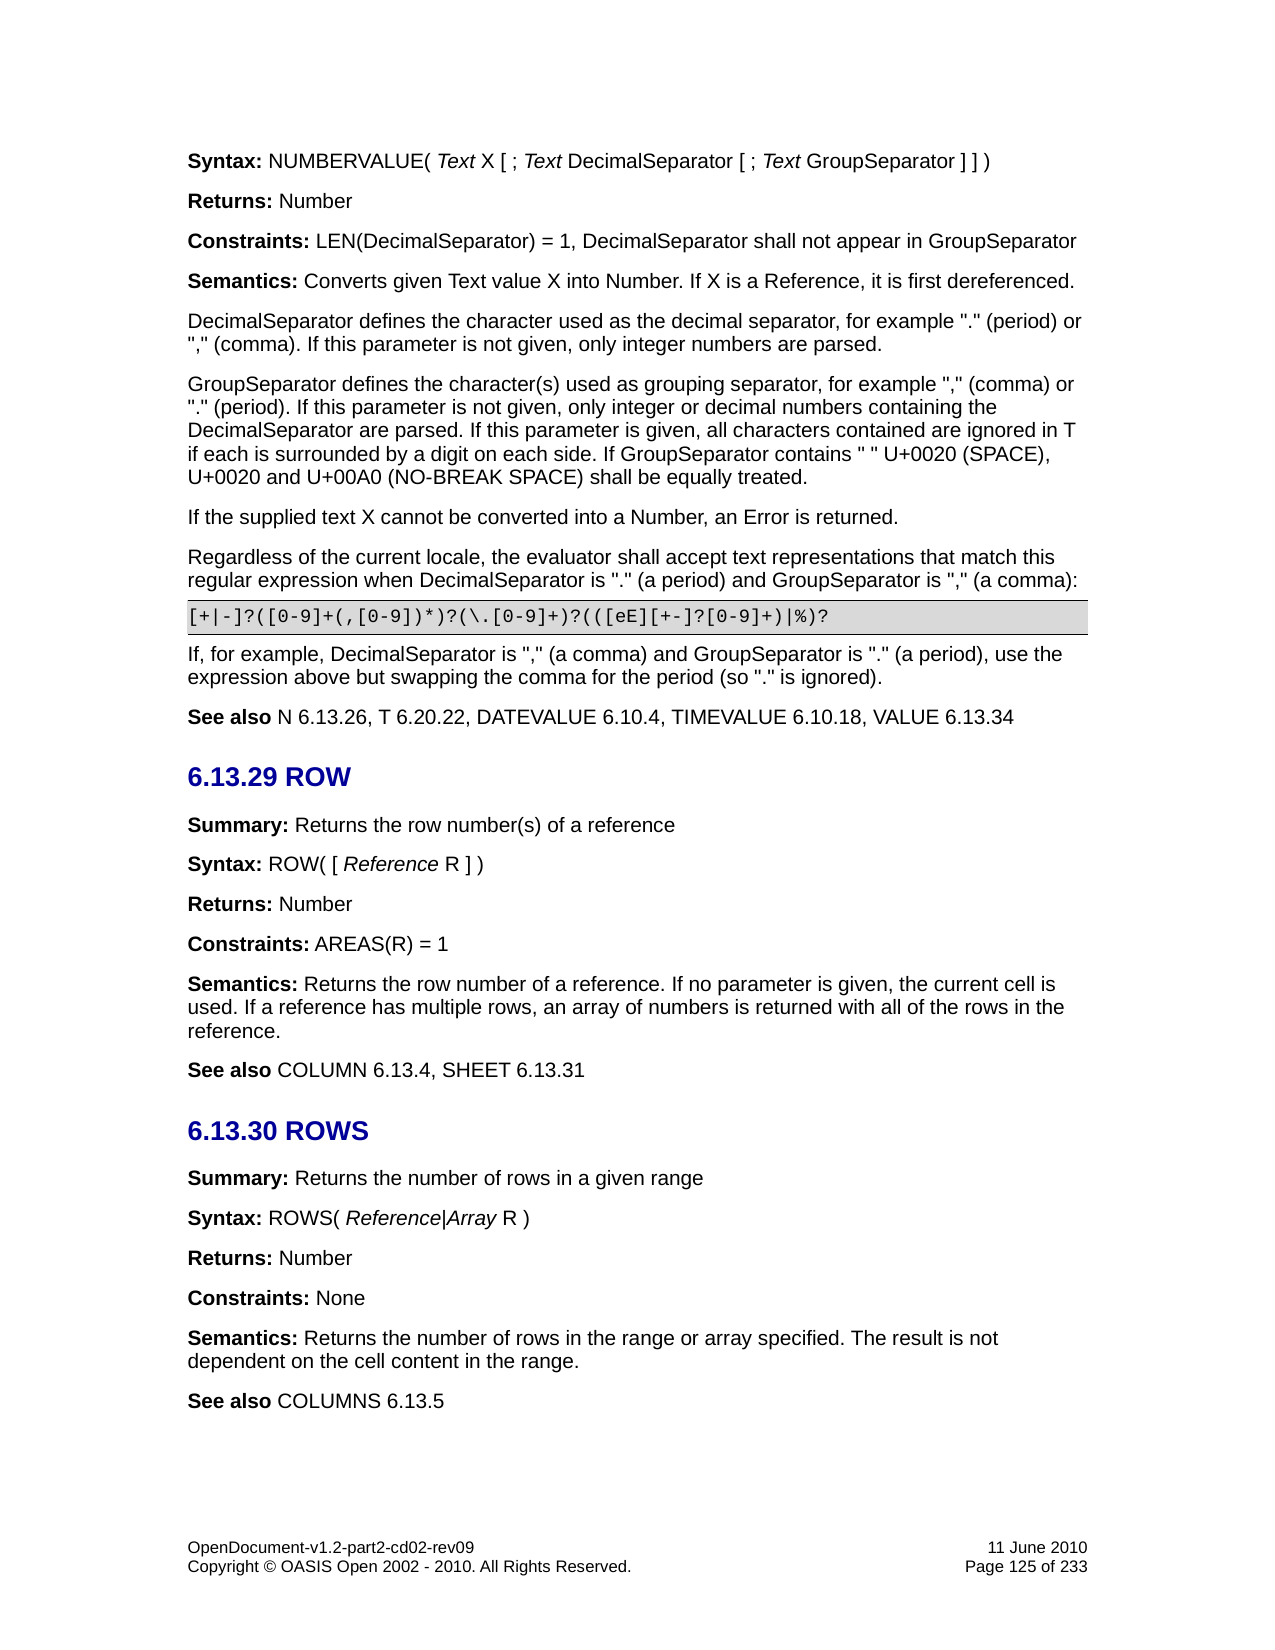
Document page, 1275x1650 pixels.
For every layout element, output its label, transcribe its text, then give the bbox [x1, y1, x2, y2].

text See also N 6.13.26, T 6.20.22, DATEVALUE 6.10.4, TIMEVALUE 6.10.18, VALUE 6.13.34 [187, 706, 1088, 729]
text Summary: Returns the row number(s) of a reference [187, 813, 1088, 836]
text Syntax: ROWS( Reference|Array R ) [187, 1207, 1088, 1230]
text Returns: Number [187, 190, 1088, 213]
text Constraints: LEN(DecimalSeparator) = 1, DecimalSeparator shall not appear in GroupSeparator [187, 230, 1088, 253]
text Returns: Number [187, 1247, 1088, 1270]
text [+|-]?([0-9]+(,[0-9])*)?(\.[0-9]+)?(([eE][+-]?[0-9]+)|%)? [187, 601, 1088, 634]
text Summary: Returns the number of rows in a given range [187, 1167, 1088, 1190]
text Regardless of the current locale, the evaluator shall accept text representations that match this regular expression when DecimalSeparator is "." (a period) and GroupSeparator is "," (a comma): [187, 545, 1088, 592]
text Returns: Number [187, 893, 1088, 916]
text See also COLUMNS 6.13.5 [187, 1389, 1088, 1413]
text If the supplied text X cannot be converted into a Number, an Error is returned. [187, 506, 1088, 529]
text Semantics: Converts given Text value X into Number. If X is a Reference, it is first dereferenced. [187, 270, 1088, 293]
text Constraints: AREAS(R) = 1 [187, 933, 1088, 956]
text If, for example, DecimalSeparator is "," (a comma) and GroupSeparator is "." (a period), use the expression above but swapping the comma for the period (so "." is ignored). [187, 642, 1088, 689]
text DecimalSeparator defines the character used as the decimal separator, for example "." (period) or "," (comma). If this parameter is not given, only integer numbers are parsed. [187, 309, 1088, 356]
text GroupSeparator defines the character(s) used as grouping separator, for example "," (comma) or "." (period). If this parameter is not given, only integer or decimal numbers containing the DecimalSeparator are parsed. If this parameter is given, all characters contained are ignored in T if each is surrounded by a digit on each side. If GroupSeparator contains " " U+0020 (SPACE), U+0020 and U+00A0 (NO-BREAK SPACE) shall be equally treated. [187, 373, 1088, 489]
text Semantics: Returns the number of rows in the range or array specified. The result is not dependent on the cell content in the range. [187, 1326, 1088, 1373]
subtitle ROWS [187, 1116, 1088, 1146]
subtitle ROW [187, 762, 1088, 792]
text Constraints: None [187, 1286, 1088, 1310]
text Syntax: NUMBERVALUE( Text X [ ; Text DecimalSeparator [ ; Text GroupSeparator ] ] ) [187, 150, 1088, 173]
text Semantics: Returns the row number of a reference. If no parameter is given, the current cell is used. If a reference has multiple rows, an array of numbers is returned with all of the rows in the reference. [187, 973, 1088, 1042]
text Syntax: ROW( [ Reference R ] ) [187, 853, 1088, 876]
text See also COLUMN 6.13.4, SHEET 6.13.31 [187, 1059, 1088, 1082]
